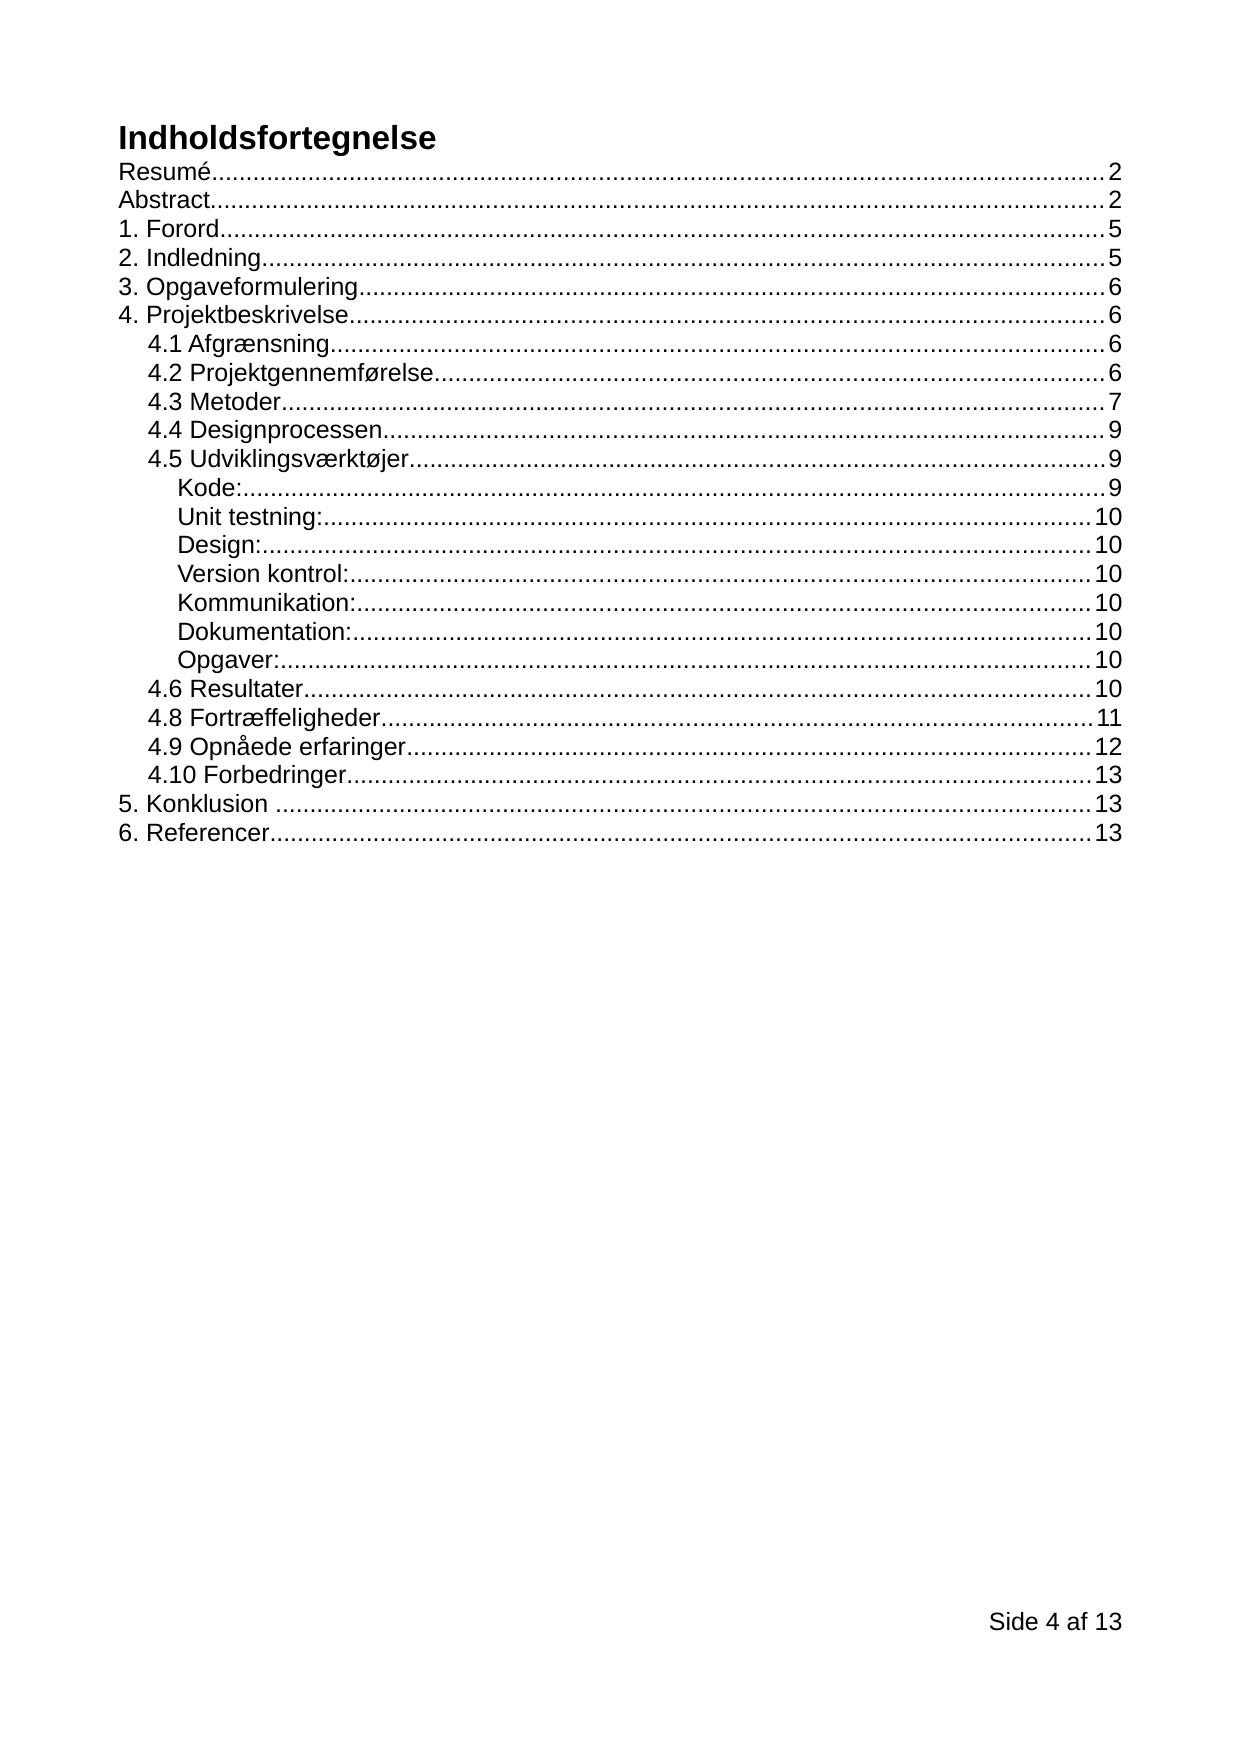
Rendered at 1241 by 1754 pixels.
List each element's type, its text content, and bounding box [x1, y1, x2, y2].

text 4.3 Metoder 7 [148, 387, 1122, 415]
text 4.9 Opnåede erfaringer 12 [148, 732, 1122, 760]
text Kode: 9 [177, 473, 1122, 502]
text Opgaver: 10 [177, 645, 1122, 674]
text 4.1 Afgrænsning 6 [148, 329, 1122, 358]
text 4.8 Fortræffeligheder 11 [148, 703, 1122, 732]
text 4.5 Udviklingsværktøjer 9 [148, 444, 1122, 473]
text 3. Opgaveformulering 6 [118, 272, 1122, 300]
text 4.4 Designprocessen 9 [148, 415, 1122, 444]
text 6. Referencer 13 [118, 818, 1122, 847]
text Version kontrol: 10 [177, 559, 1122, 588]
text 5. Konklusion 13 [118, 789, 1122, 818]
text 4.2 Projektgennemførelse 6 [148, 358, 1122, 387]
text 4.10 Forbedringer 13 [148, 760, 1122, 789]
text 4. Projektbeskrivelse 6 [118, 300, 1122, 329]
subtitle Indholdsfortegnelse [118, 118, 1122, 157]
text Dokumentation: 10 [177, 617, 1122, 645]
text Abstract 2 [118, 185, 1122, 214]
text Unit testning: 10 [177, 502, 1122, 530]
text Kommunikation: 10 [177, 588, 1122, 617]
text Design: 10 [177, 530, 1122, 559]
text Resumé 2 [118, 157, 1122, 185]
text 2. Indledning 5 [118, 243, 1122, 272]
text 1. Forord 5 [118, 214, 1122, 243]
text 4.6 Resultater 10 [148, 674, 1122, 703]
